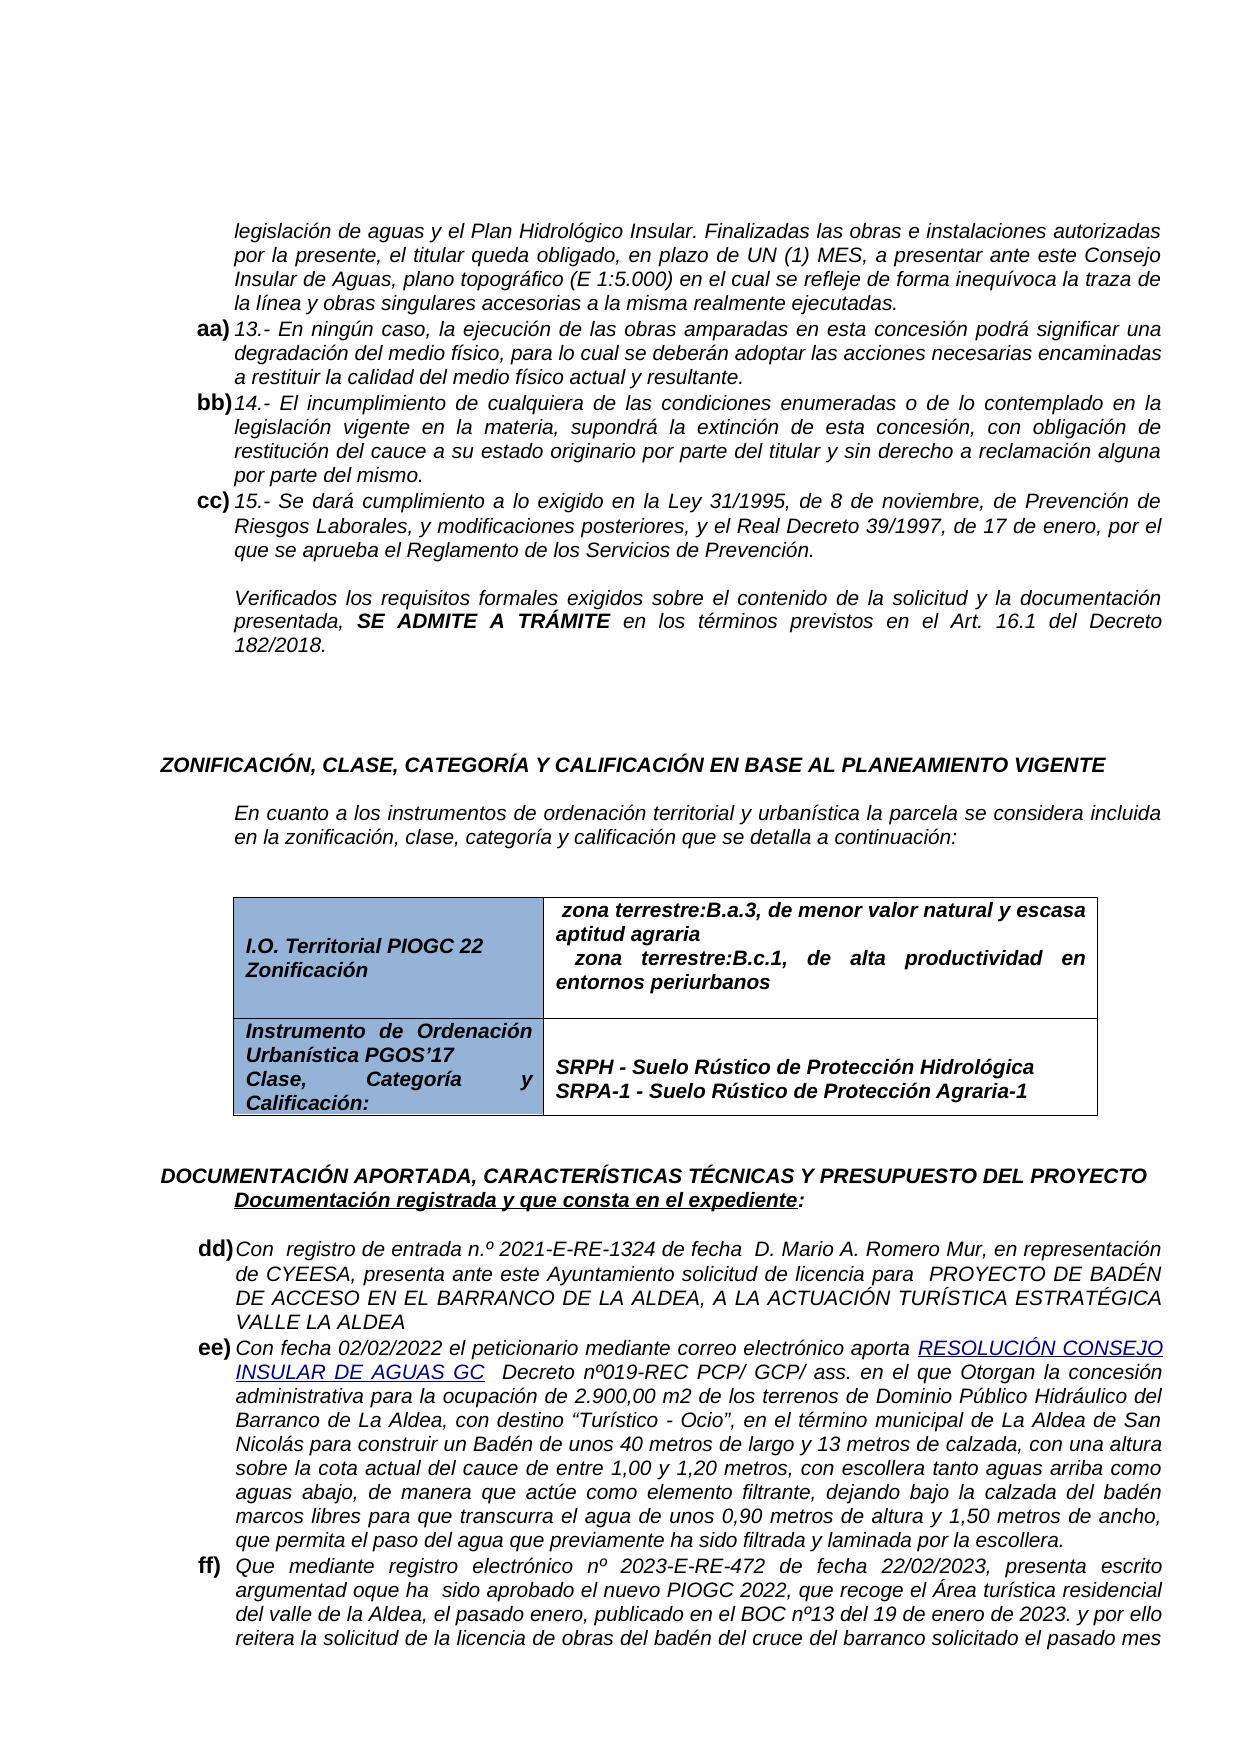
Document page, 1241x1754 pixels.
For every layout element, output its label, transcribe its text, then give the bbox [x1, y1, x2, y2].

list 15.- Se dará cumplimiento a lo exigido en la Ley 31/1995, de 8 de noviembre, de Prevención de Riesgos Laborales, y modificaciones posteriores, y el Real Decreto 39/1997, de 17 de enero, por el que se aprueba el Reglamento de los Servicios de Prevención. [197, 487, 1163, 561]
list Con registro de entrada n.º 2021-E-RE-1324 de fecha D. Mario A. Romero Mur, en representación de CYEESA, presenta ante este Ayuntamiento solicitud de licencia para PROYECTO DE BADÉN DE ACCESO EN EL BARRANCO DE LA ALDEA, A LA ACTUACIÓN TURÍSTICA ESTRATÉGICA VALLE LA ALDEA [198, 1235, 1163, 1333]
text En cuanto a los instrumentos de ordenación territorial y urbanística la parcela se considera incluida en la zonificación, clase, categoría y calificación que se detalla a continuación: [234, 801, 1163, 849]
text ZONIFICACIÓN, CLASE, CATEGORÍA Y CALIFICACIÓN en base al planeamiento vigente [160, 753, 1163, 777]
text Verificados los requisitos formales exigidos sobre el contenido de la solicitud y la documentación presentada, SE ADMITE A TRÁMITE en los términos previstos en el Art. 16.1 del Decreto 182/2018. [234, 585, 1163, 657]
list legislación de aguas y el Plan Hidrológico Insular. Finalizadas las obras e instalaciones autorizadas por la presente, el titular queda obligado, en plazo de UN (1) MES, a presentar ante este Consejo Insular de Aguas, plano topográfico (E 1:5.000) en el cual se refleje de forma inequívoca la traza de la línea y obras singulares accesorias a la misma realmente ejecutadas. [197, 219, 1163, 314]
text Documentación registrada y que consta en el expediente: [234, 1187, 1163, 1211]
text documentación aportada, características técnicas y presupuesto del proyecto [160, 1163, 1163, 1187]
table_cell SRPH - Suelo Rústico de Protección Hidrológica SRPA-1 - Suelo Rústico de Protección Agraria-1 [544, 1019, 1097, 1114]
list 13.- En ningún caso, la ejecución de las obras amparadas en esta concesión podrá significar una degradación del medio físico, para lo cual se deberán adoptar las acciones necesarias encaminadas a restituir la calidad del medio físico actual y resultante. [197, 314, 1163, 389]
table_cell Instrumento de Ordenación Urbanística PGOS’17 Clase, Categoría y Calificación: [234, 1019, 543, 1114]
list Con fecha 02/02/2022 el peticionario mediante correo electrónico aporta RESOLUCIÓN CONSEJO INSULAR DE AGUAS GC Decreto nº019-REC PCP/ GCP/ ass. en el que Otorgan la concesión administrativa para la ocupación de 2.900,00 m2 de los terrenos de Dominio Público Hidráulico del Barranco de La Aldea, con destino “Turístico - Ocio”, en el término municipal de La Aldea de San Nicolás para construir un Badén de unos 40 metros de largo y 13 metros de calzada, con una altura sobre la cota actual del cauce de entre 1,00 y 1,20 metros, con escollera tanto aguas arriba como aguas abajo, de manera que actúe como elemento filtrante, dejando bajo la calzada del badén marcos libres para que transcurra el agua de unos 0,90 metros de altura y 1,50 metros de ancho, que permita el paso del agua que previamente ha sido filtrada y laminada por la escollera. [198, 1333, 1163, 1552]
list Que mediante registro electrónico nº 2023-E-RE-472 de fecha 22/02/2023, presenta escrito argumentad oque ha sido aprobado el nuevo PIOGC 2022, que recoge el Área turística residencial del valle de la Aldea, el pasado enero, publicado en el BOC nº13 del 19 de enero de 2023. y por ello reitera la solicitud de la licencia de obras del badén del cruce del barranco solicitado el pasado mes [198, 1552, 1163, 1650]
table_header zona terrestre:B.a.3, de menor valor natural y escasa aptitud agraria zona terrestre:B.c.1, de alta productividad en entornos periurbanos [544, 898, 1097, 1018]
table_header I.O. Territorial PIOGC 22 Zonificación [234, 898, 543, 1018]
list 14.- El incumplimiento de cualquiera de las condiciones enumeradas o de lo contemplado en la legislación vigente en la materia, supondrá la extinción de esta concesión, con obligación de restitución del cauce a su estado originario por parte del titular y sin derecho a reclamación alguna por parte del mismo. [197, 389, 1163, 487]
